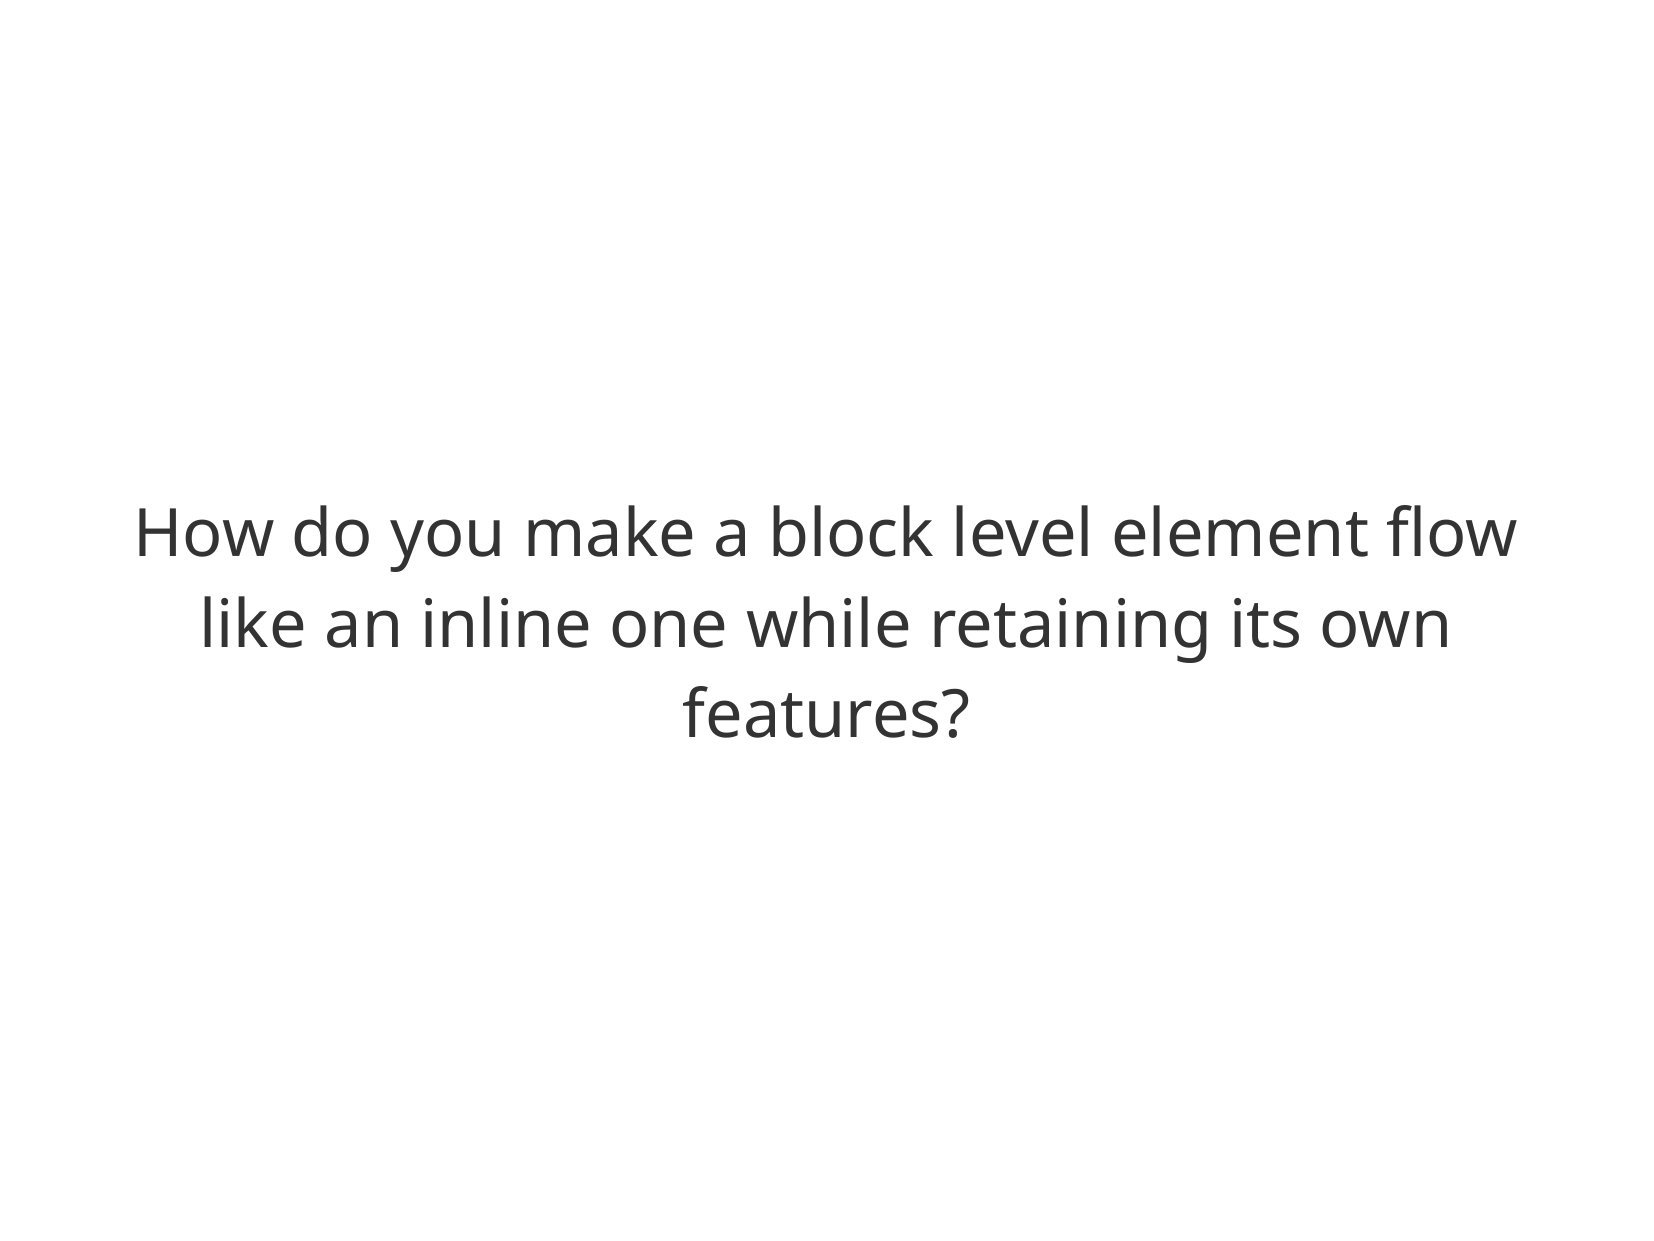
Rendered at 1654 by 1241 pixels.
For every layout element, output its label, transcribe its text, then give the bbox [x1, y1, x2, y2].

subtitle How do you make a block level element flow like an inline one while retaining its own features? [82, 49, 1571, 1193]
